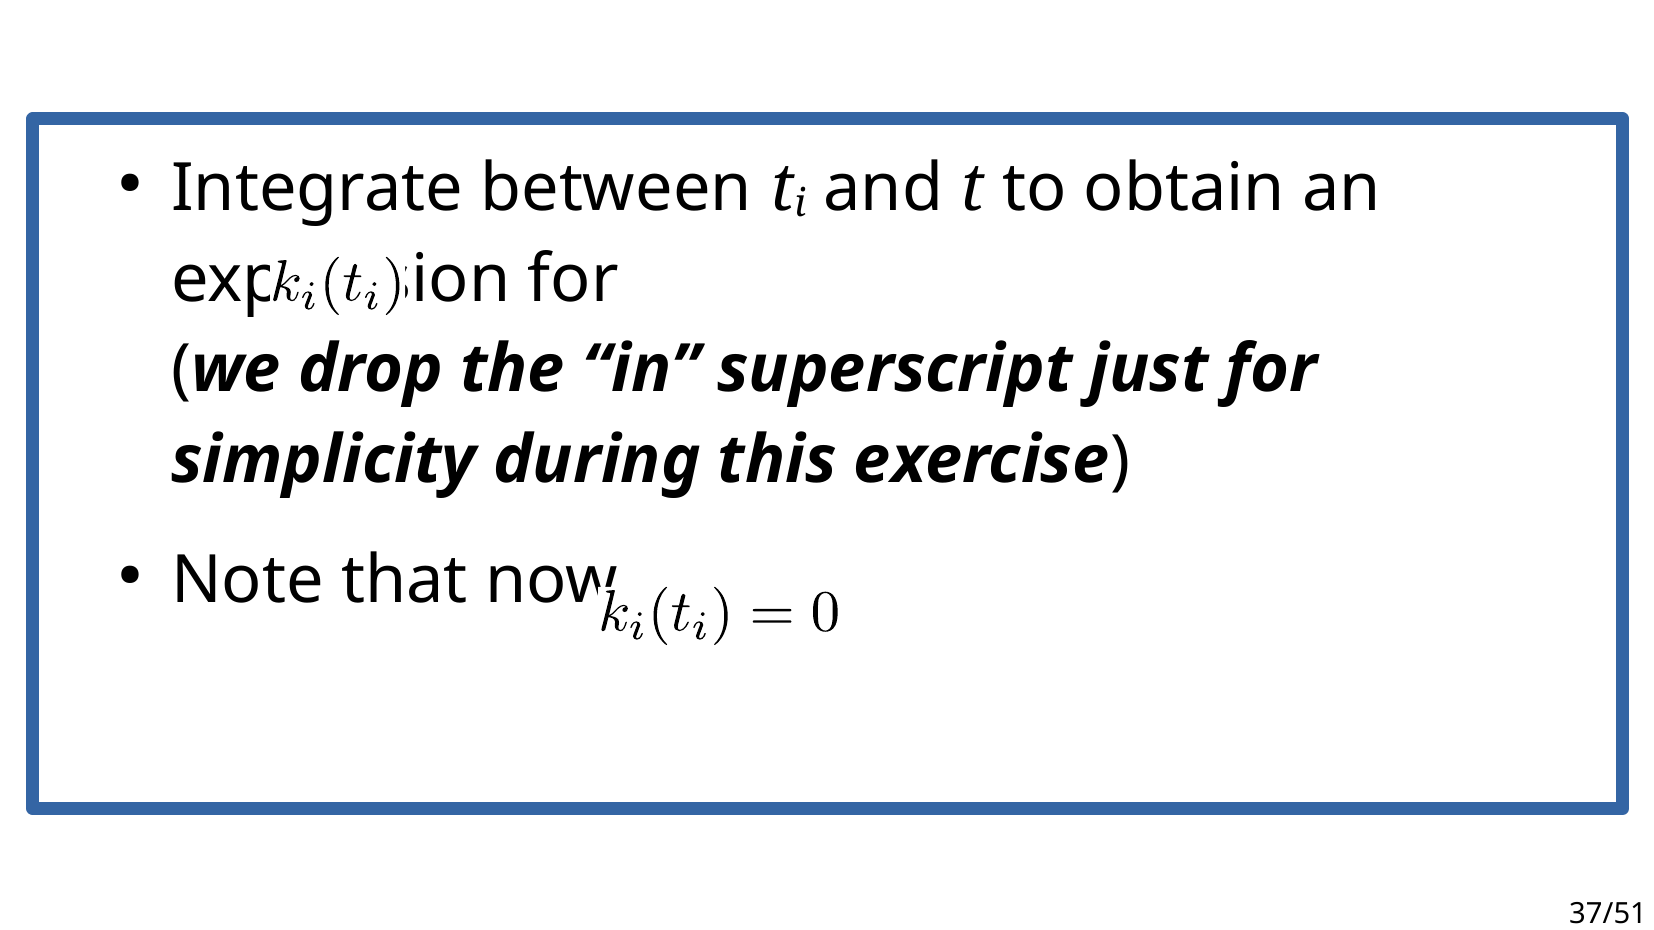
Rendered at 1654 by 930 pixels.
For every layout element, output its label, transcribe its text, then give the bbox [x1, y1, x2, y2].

text_box [270, 256, 406, 316]
list Integrate between ti and t to obtain an expression for (we drop the “in” superscript just for simplicity during this exercise) Note that now [100, 138, 1588, 794]
text_box [598, 586, 841, 646]
